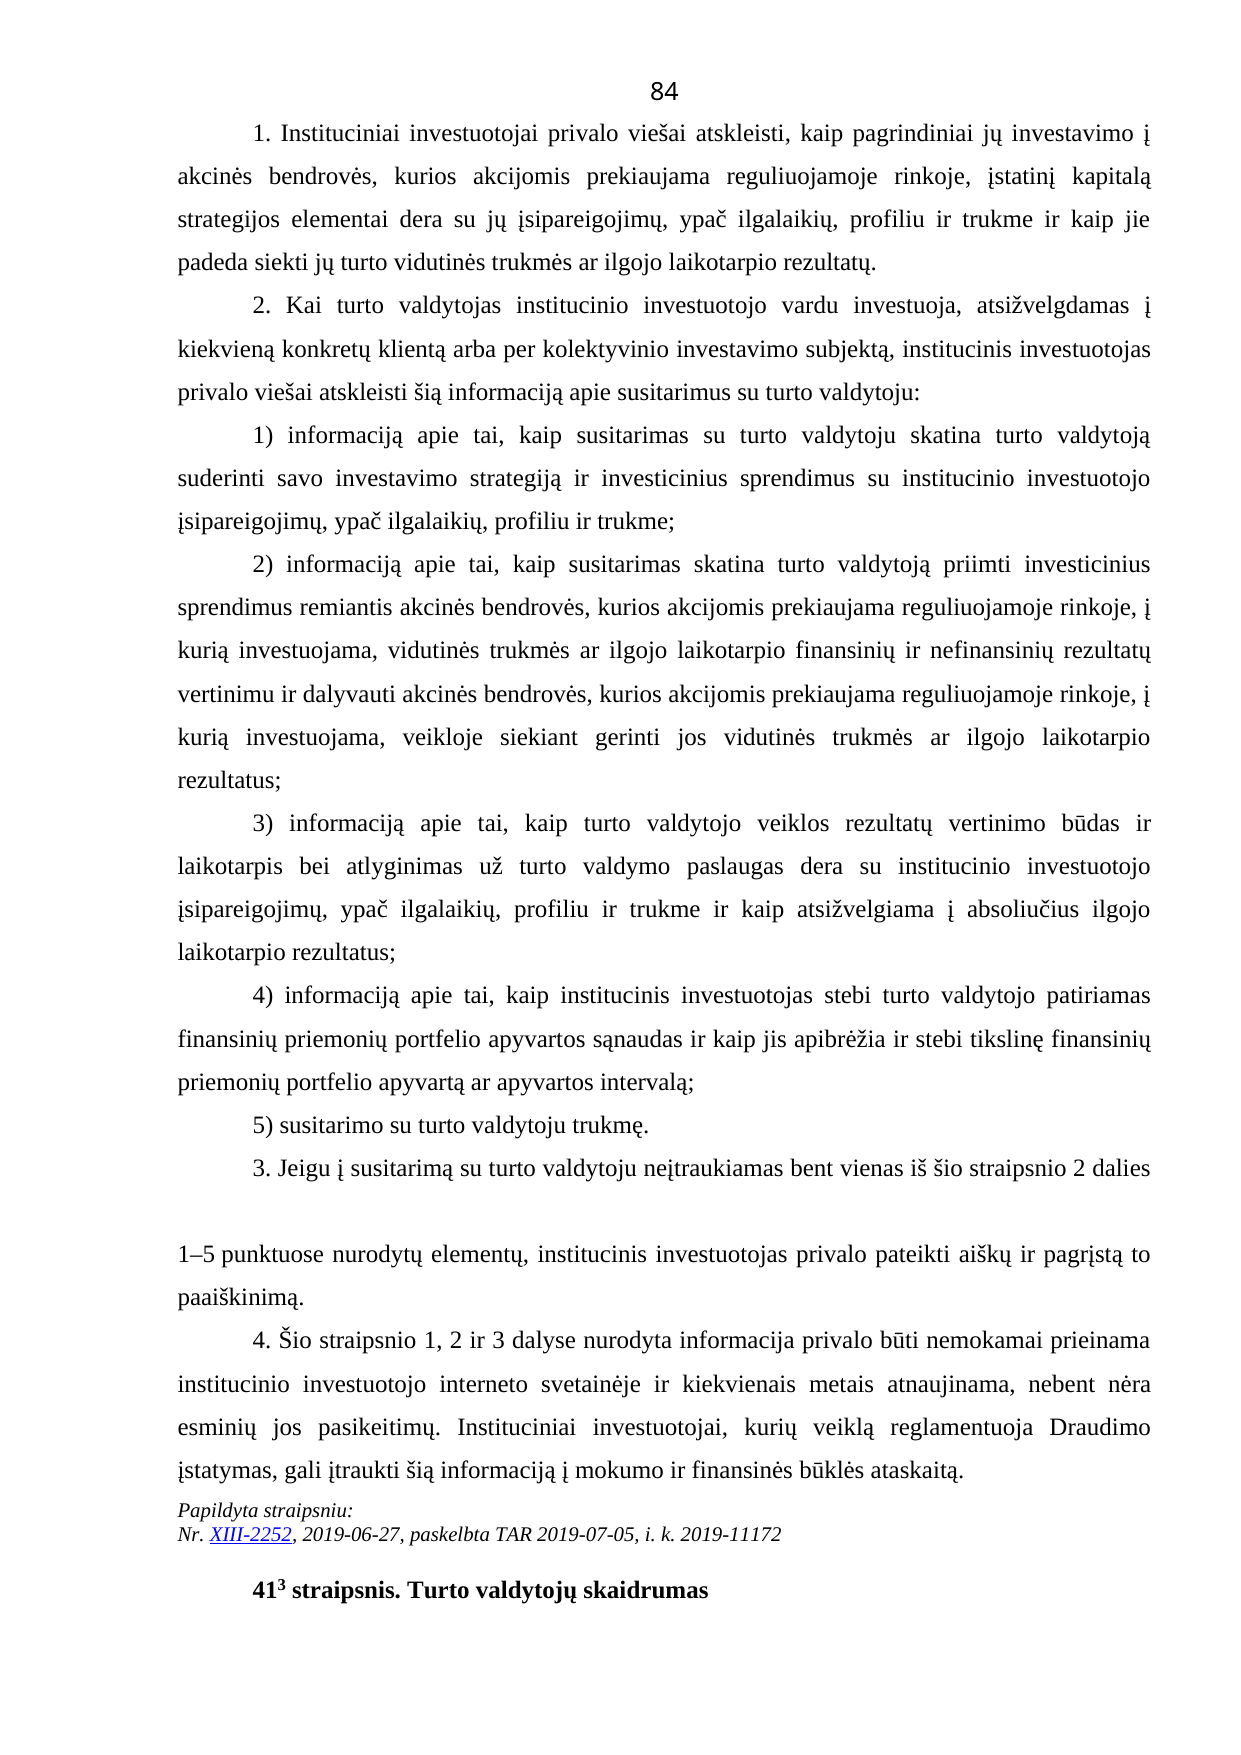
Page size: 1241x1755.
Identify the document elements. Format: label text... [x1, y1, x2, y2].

text 1. Instituciniai investuotojai privalo viešai atskleisti, kaip pagrindiniai jų investavimo į akcinės bendrovės, kurios akcijomis prekiaujama reguliuojamoje rinkoje, įstatinį kapitalą strategijos elementai dera su jų įsipareigojimų, ypač ilgalaikių, profiliu ir trukme ir kaip jie padeda siekti jų turto vidutinės trukmės ar ilgojo laikotarpio rezultatų. [177, 118, 1152, 276]
text 2) informaciją apie tai, kaip susitarimas skatina turto valdytoją priimti investicinius sprendimus remiantis akcinės bendrovės, kurios akcijomis prekiaujama reguliuojamoje rinkoje, į kurią investuojama, vidutinės trukmės ar ilgojo laikotarpio finansinių ir nefinansinių rezultatų vertinimu ir dalyvauti akcinės bendrovės, kurios akcijomis prekiaujama reguliuojamoje rinkoje, į kurią investuojama, veikloje siekiant gerinti jos vidutinės trukmės ar ilgojo laikotarpio rezultatus; [177, 549, 1152, 794]
text 1) informaciją apie tai, kaip susitarimas su turto valdytoju skatina turto valdytoją suderinti savo investavimo strategiją ir investicinius sprendimus su institucinio investuotojo įsipareigojimų, ypač ilgalaikių, profiliu ir trukme; [177, 420, 1152, 535]
text 3. Jeigu į susitarimą su turto valdytoju neįtraukiamas bent vienas iš šio straipsnio 2 dalies 1–5 punktuose nurodytų elementų, institucinis investuotojas privalo pateikti aiškų ir pagrįstą to paaiškinimą. [177, 1153, 1152, 1311]
text Nr. XIII-2252, 2019-06-27, paskelbta TAR 2019-07-05, i. k. 2019-11172 [177, 1522, 1152, 1546]
text 3) informaciją apie tai, kaip turto valdytojo veiklos rezultatų vertinimo būdas ir laikotarpis bei atlyginimas už turto valdymo paslaugas dera su institucinio investuotojo įsipareigojimų, ypač ilgalaikių, profiliu ir trukme ir kaip atsižvelgiama į absoliučius ilgojo laikotarpio rezultatus; [177, 808, 1152, 966]
text Papildyta straipsniu: [177, 1498, 1152, 1522]
text 5) susitarimo su turto valdytoju trukmę. [177, 1110, 1152, 1139]
text 4) informaciją apie tai, kaip institucinis investuotojas stebi turto valdytojo patiriamas finansinių priemonių portfelio apyvartos sąnaudas ir kaip jis apibrėžia ir stebi tikslinę finansinių priemonių portfelio apyvartą ar apyvartos intervalą; [177, 981, 1152, 1096]
text 413 straipsnis. Turto valdytojų skaidrumas [177, 1575, 1152, 1604]
text 2. Kai turto valdytojas institucinio investuotojo vardu investuoja, atsižvelgdamas į kiekvieną konkretų klientą arba per kolektyvinio investavimo subjektą, institucinis investuotojas privalo viešai atskleisti šią informaciją apie susitarimus su turto valdytoju: [177, 291, 1152, 406]
text 4. Šio straipsnio 1, 2 ir 3 dalyse nurodyta informacija privalo būti nemokamai prieinama institucinio investuotojo interneto svetainėje ir kiekvienais metais atnaujinama, nebent nėra esminių jos pasikeitimų. Instituciniai investuotojai, kurių veiklą reglamentuoja Draudimo įstatymas, gali įtraukti šią informaciją į mokumo ir finansinės būklės ataskaitą. [177, 1326, 1152, 1484]
